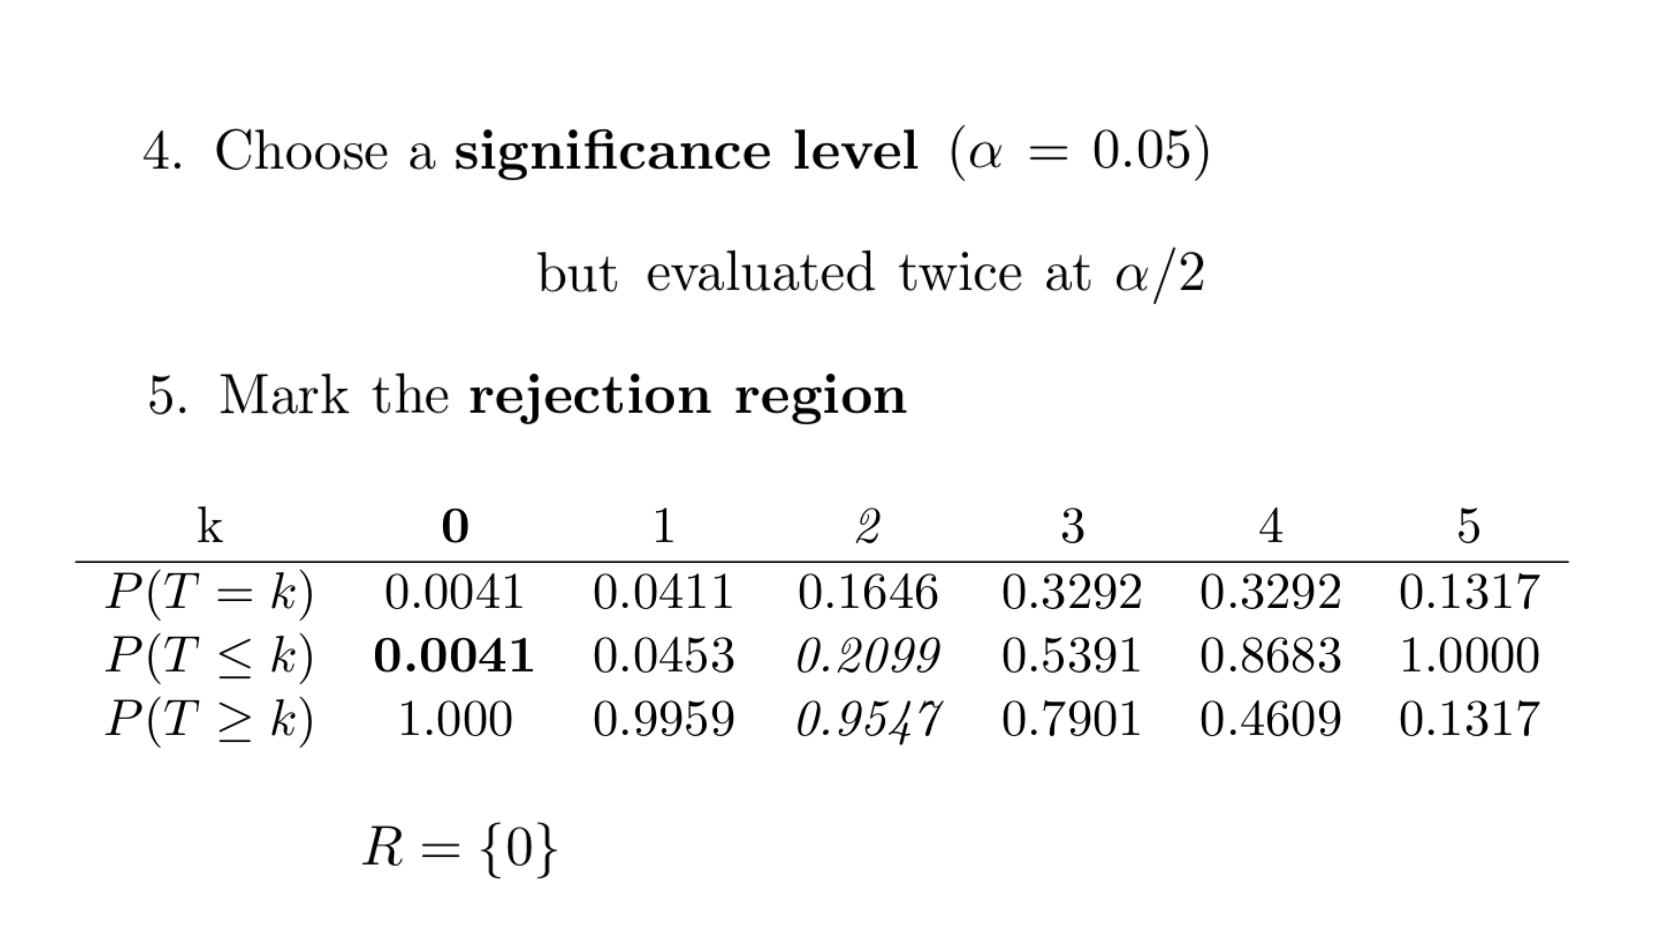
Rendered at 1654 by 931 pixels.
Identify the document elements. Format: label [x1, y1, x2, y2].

picture [365, 363, 455, 419]
picture [121, 113, 934, 184]
picture [70, 496, 1583, 757]
picture [531, 242, 621, 300]
picture [354, 813, 566, 886]
picture [944, 118, 1217, 191]
picture [141, 366, 358, 426]
picture [644, 235, 1217, 308]
picture [466, 361, 911, 432]
